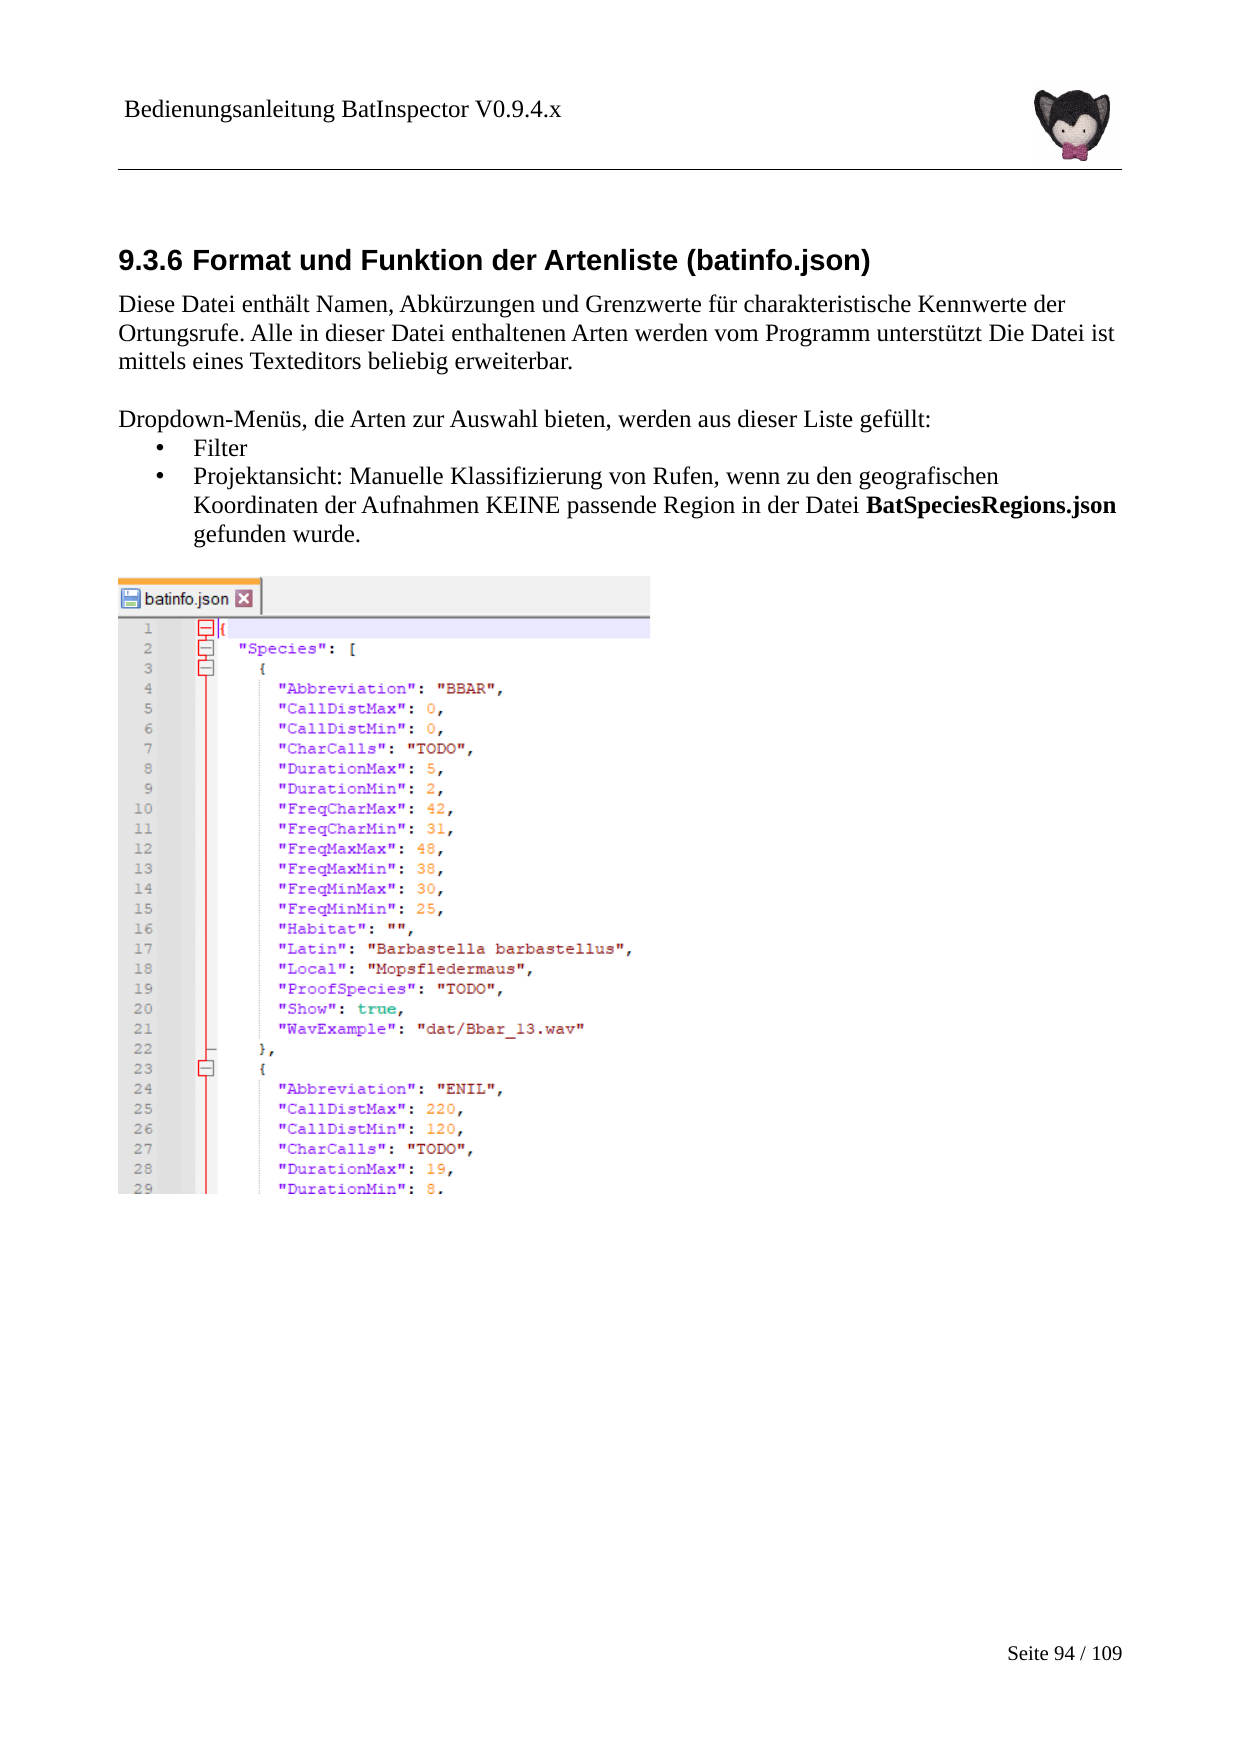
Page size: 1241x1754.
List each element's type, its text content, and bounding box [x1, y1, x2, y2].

subtitle Format und Funktion der Artenliste (batinfo.json) [118, 243, 1122, 276]
list Filter [156, 433, 1122, 461]
picture [1030, 80, 1119, 169]
list Projektansicht: Manuelle Klassifizierung von Rufen, wenn zu den geografischen Koordinaten der Aufnahmen KEINE passende Region in der Datei BatSpeciesRegions.json gefunden wurde. [156, 461, 1122, 548]
text Diese Datei enthält Namen, Abkürzungen und Grenzwerte für charakteristische Kennwerte der Ortungsrufe. Alle in dieser Datei enthaltenen Arten werden vom Programm unterstützt Die Datei ist mittels eines Texteditors beliebig erweiterbar. [118, 289, 1122, 375]
text Dropdown-Menüs, die Arten zur Auswahl bieten, werden aus dieser Liste gefüllt: [118, 404, 1122, 433]
picture [118, 576, 651, 1194]
